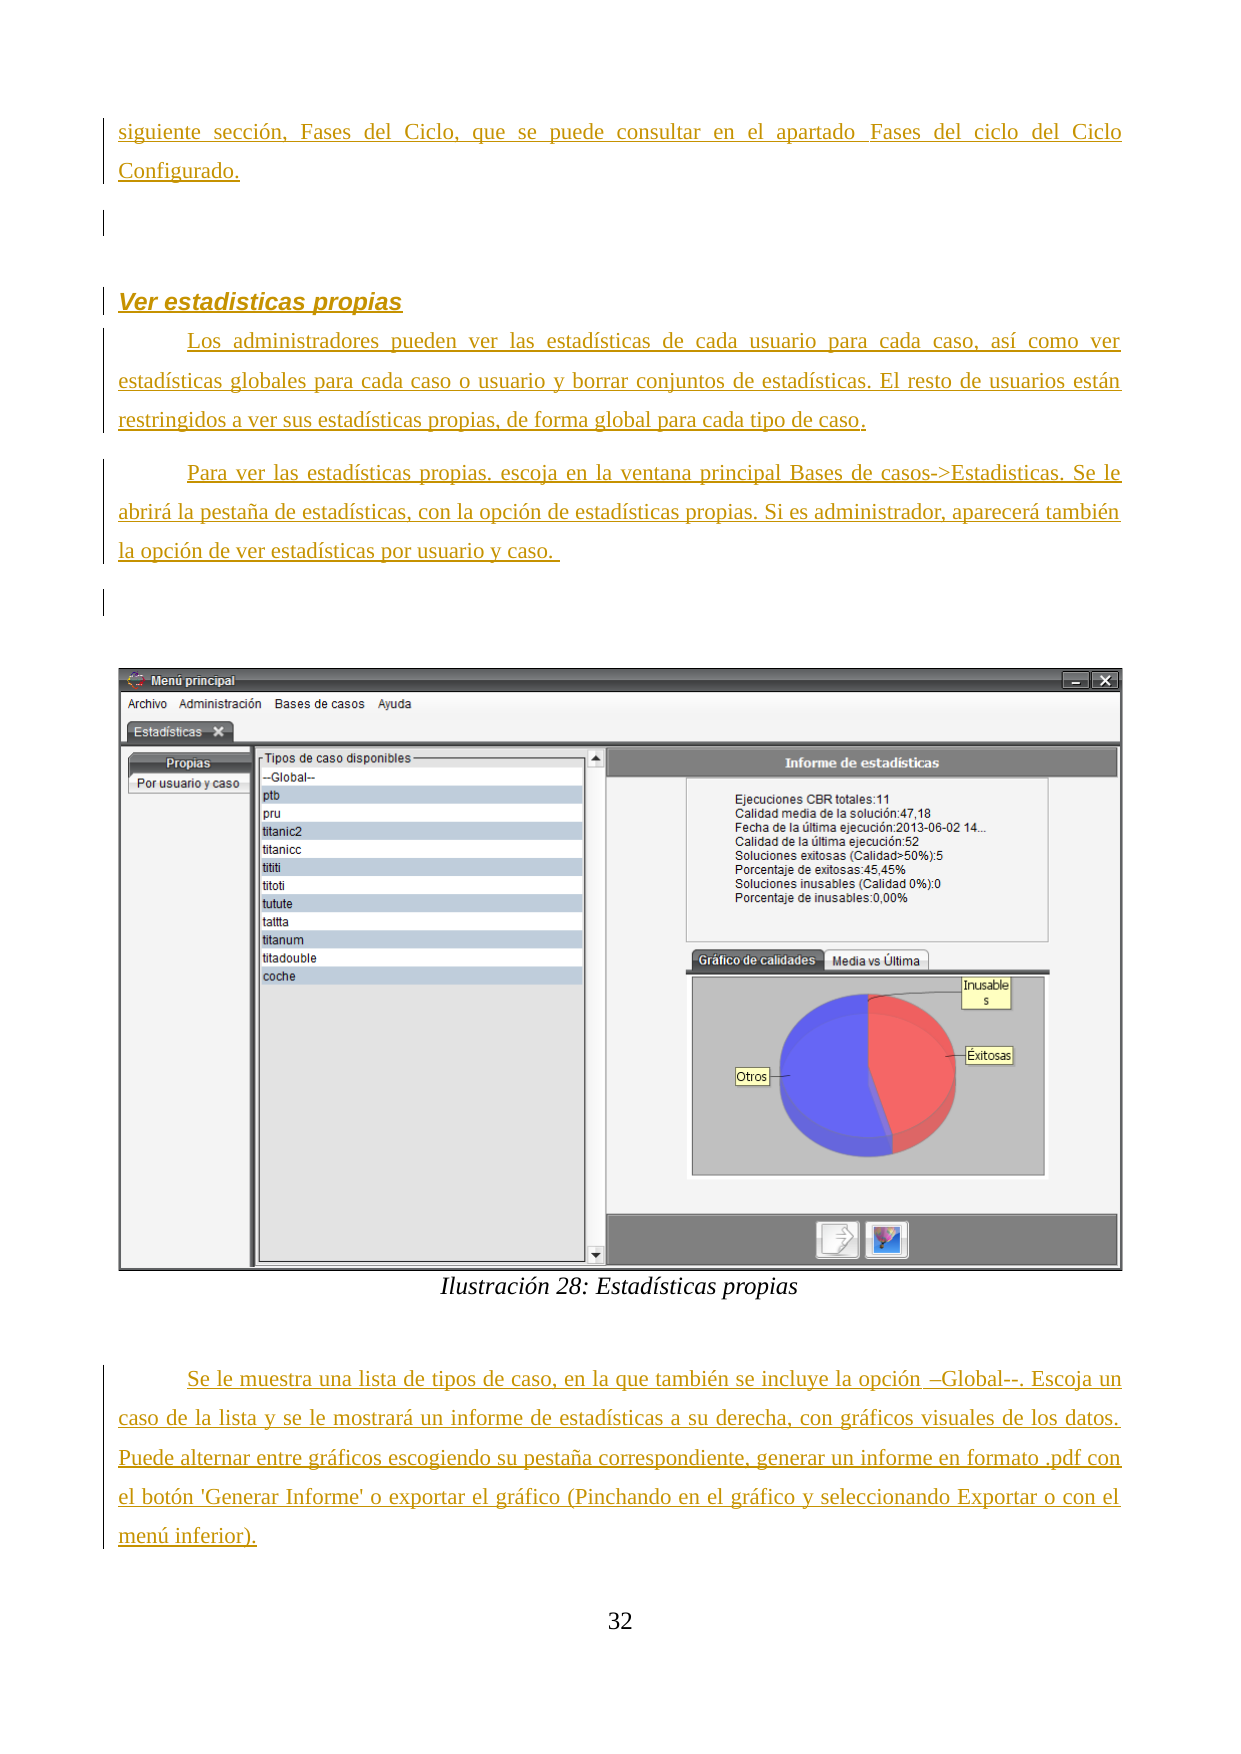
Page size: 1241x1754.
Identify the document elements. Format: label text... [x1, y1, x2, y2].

subtitle Ver estadisticas propias [118, 287, 1122, 315]
picture [118, 668, 1123, 1271]
text Los administradores pueden ver las estadísticas de cada usuario para cada caso, así como ver estadísticas globales para cada caso o usuario y borrar conjuntos de estadísticas. El resto de usuarios están [118, 328, 1122, 390]
text Ilustración 28: Estadísticas propias [118, 1271, 1122, 1299]
text restringidos a ver sus estadísticas propias, de forma global para cada tipo de caso. [118, 391, 1122, 433]
text Se le muestra una lista de tipos de caso, en la que también se incluye la opción –Global--. Escoja un caso de la lista y se le mostrará un informe de estadísticas a su derecha, con gráficos visuales de los datos. Puede alternar entre gráficos escogiendo su pestaña correspondiente, generar un informe en formato .pdf con [118, 1365, 1122, 1466]
text Para ver las estadísticas propias. escoja en la ventana principal Bases de casos->Estadisticas. Se le abrirá la pestaña de estadísticas, con la opción de estadísticas propias. Si es administrador, aparecerá también la opción de ver estadísticas por usuario y caso. [118, 458, 1122, 564]
text el botón 'Generar Informe' o exportar el gráfico (Pinchando en el gráfico y seleccionando Exportar o con el menú inferior). [118, 1468, 1122, 1549]
text siguiente sección, Fases del Ciclo, que se puede consultar en el apartado Fases del ciclo del Ciclo Configurado. [118, 118, 1122, 184]
